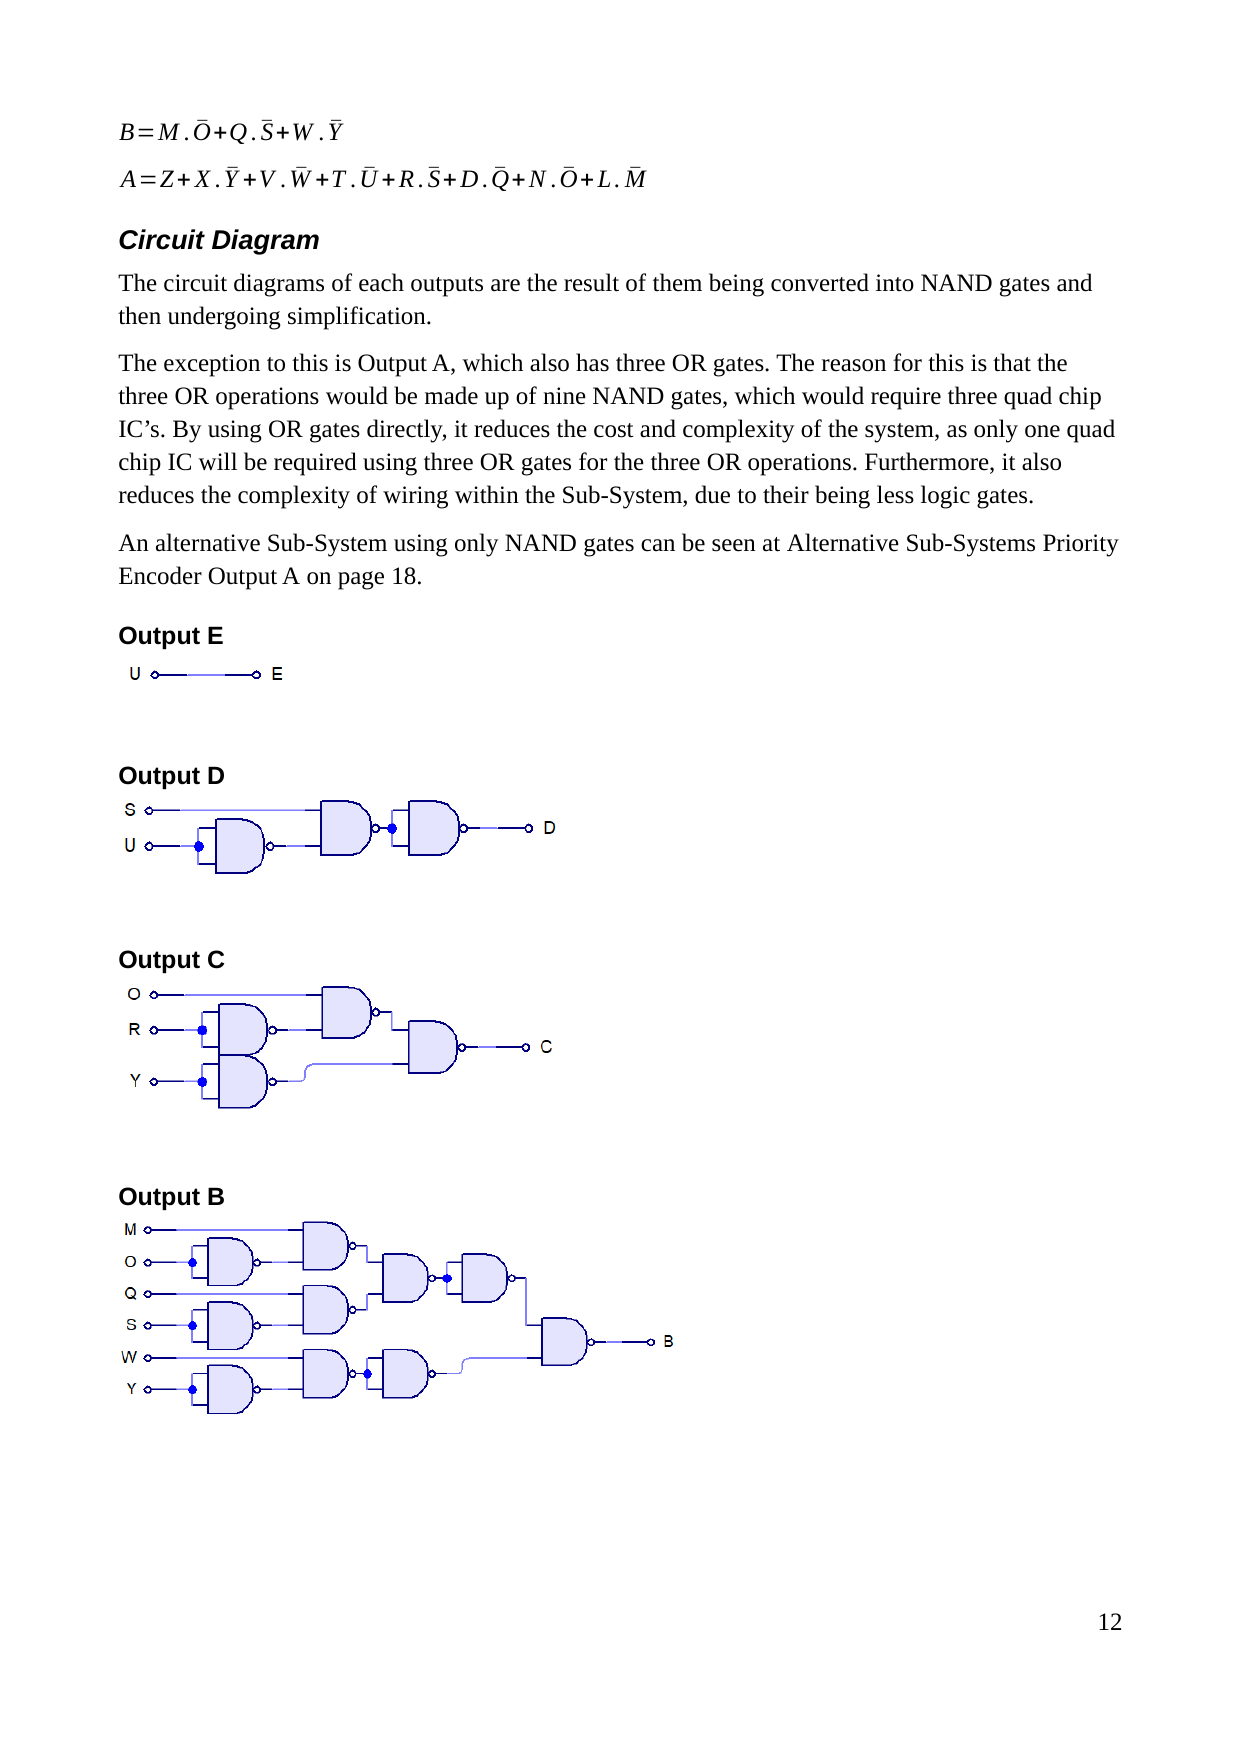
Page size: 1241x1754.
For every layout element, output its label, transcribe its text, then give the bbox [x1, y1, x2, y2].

subtitle Output E [118, 621, 1122, 650]
text The exception to this is Output A, which also has three OR gates. The reason for this is that the three OR operations would be made up of nine NAND gates, which would require three quad chip IC’s. By using OR gates directly, it reduces the cost and complexity of the system, as only one quad chip IC will be required using three OR gates for the three OR operations. Furthermore, it also reduces the complexity of wiring within the Sub-System, due to their being less logic gates. [118, 348, 1122, 509]
picture [118, 979, 560, 1118]
text An alternative Sub-System using only NAND gates can be seen at Alternative Sub-Systems Priority Encoder Output A on page 18. [118, 528, 1122, 590]
text The circuit diagrams of each outputs are the result of them being converted into NAND gates and then undergoing simplification. [118, 268, 1122, 329]
subtitle Output B [118, 1182, 1122, 1211]
subtitle Output C [118, 945, 1122, 973]
subtitle Output D [118, 761, 1122, 790]
picture [118, 656, 299, 697]
picture [118, 796, 560, 881]
subtitle Circuit Diagram [118, 224, 1122, 255]
picture [118, 1217, 680, 1418]
